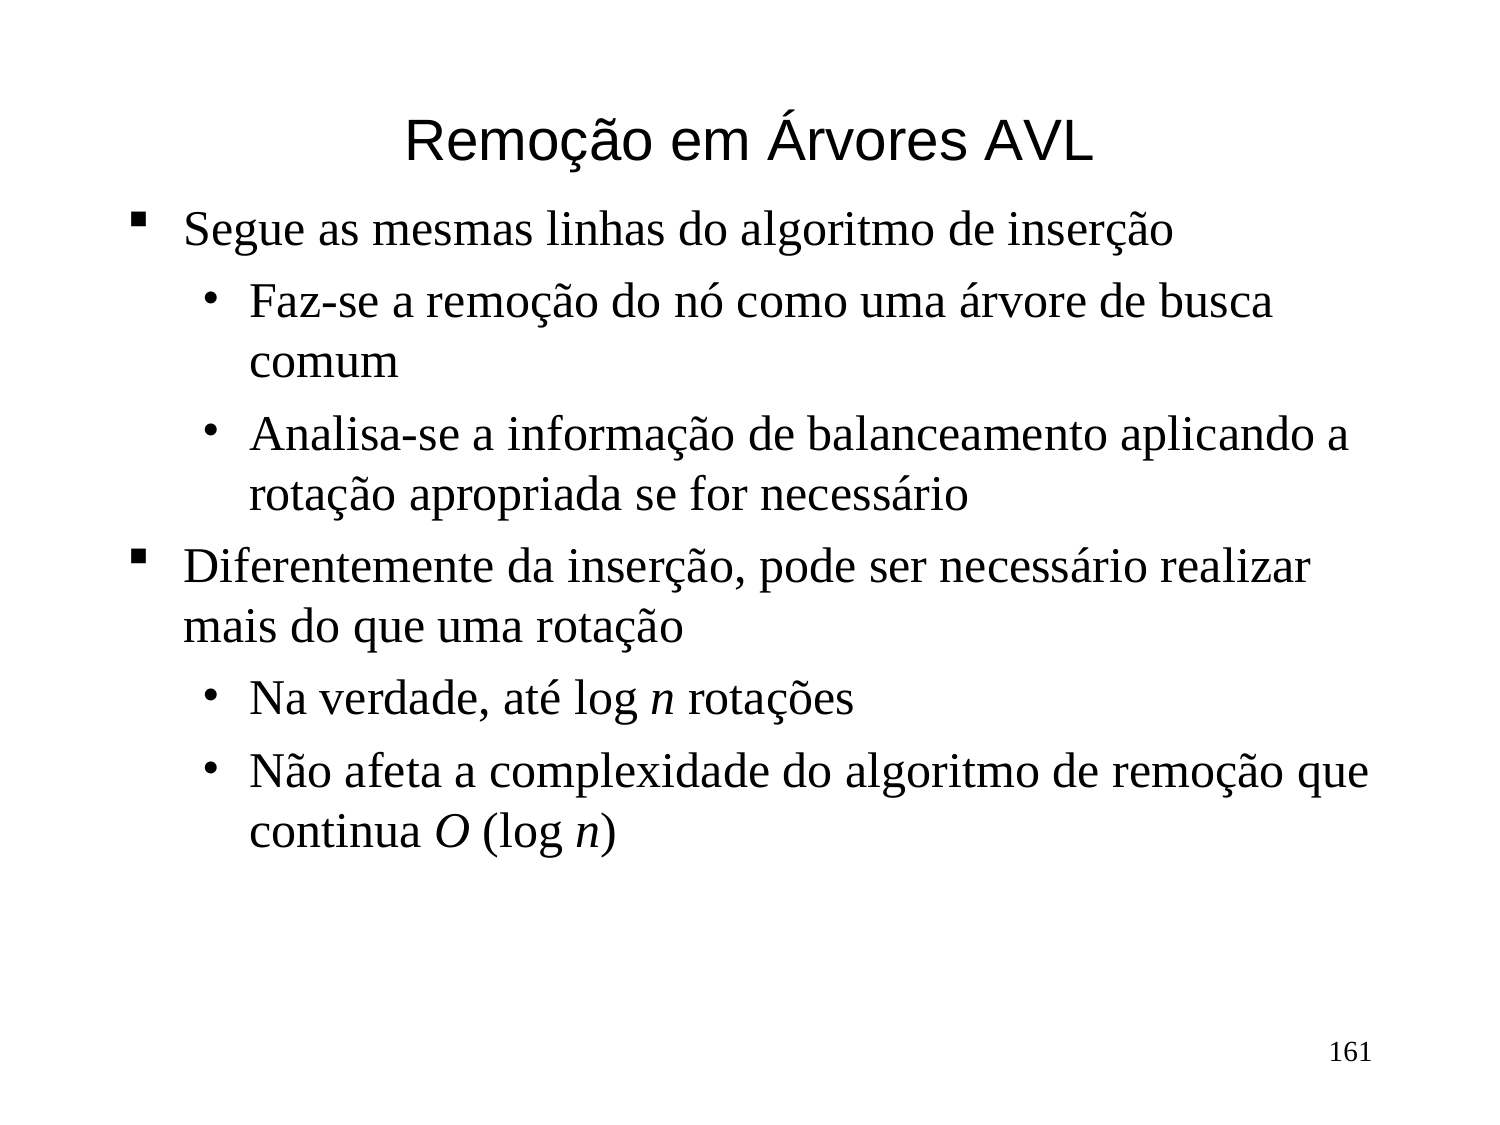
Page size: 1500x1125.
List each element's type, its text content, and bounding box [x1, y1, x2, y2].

title Remoção em Árvores AVL [112, 99, 1388, 175]
list Segue as mesmas linhas do algoritmo de inserção Faz-se a remoção do nó como uma árvore de busca comum Analisa-se a informação de balanceamento aplicando a rotação apropriada se for necessário Diferentemente da inserção, pode ser necessário realizar mais do que uma rotação Na verdade, até log n rotações Não afeta a complexidade do algoritmo de remoção que continua O (log n) [112, 187, 1388, 1000]
